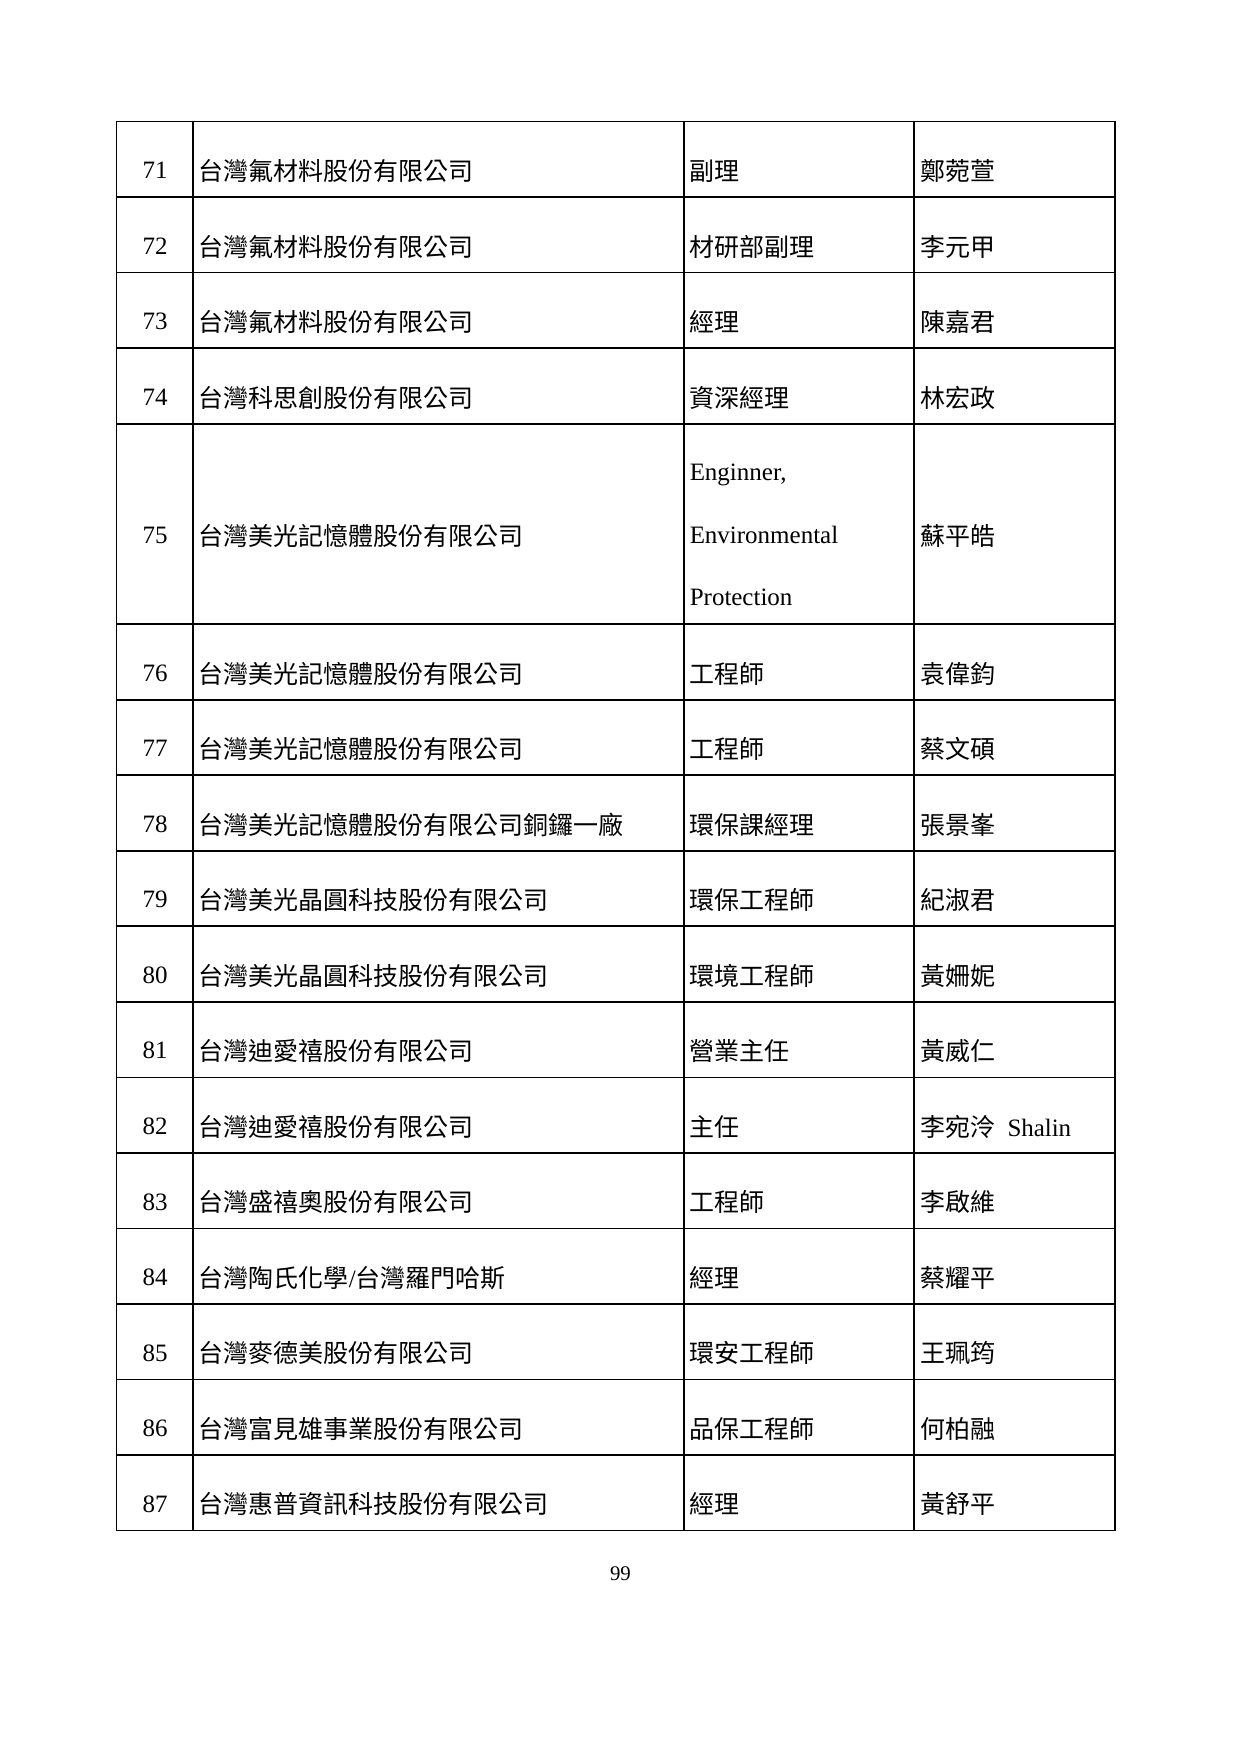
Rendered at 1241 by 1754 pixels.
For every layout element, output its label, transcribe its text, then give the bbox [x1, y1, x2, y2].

table_cell 王珮筠 [915, 1305, 1114, 1378]
table_cell 黃威仁 [915, 1003, 1114, 1076]
table_cell 主任 [685, 1078, 913, 1152]
table_cell 環保工程師 [685, 852, 913, 925]
table_cell 工程師 [685, 625, 913, 699]
table_cell 品保工程師 [685, 1380, 913, 1454]
table_cell 台灣美光晶圓科技股份有限公司 [194, 852, 683, 925]
table_cell 經理 [685, 273, 913, 347]
table_cell 76 [117, 625, 192, 699]
table_cell 台灣富見雄事業股份有限公司 [194, 1380, 683, 1454]
table_cell 袁偉鈞 [915, 625, 1114, 699]
table_cell 台灣迪愛禧股份有限公司 [194, 1078, 683, 1152]
table_cell 資深經理 [685, 349, 913, 423]
table_cell 李元甲 [915, 198, 1114, 272]
table_cell 87 [117, 1456, 192, 1529]
table_cell 74 [117, 349, 192, 423]
table_cell 材研部副理 [685, 198, 913, 272]
table_cell 陳嘉君 [915, 273, 1114, 347]
table_cell 營業主任 [685, 1003, 913, 1076]
table_cell 72 [117, 198, 192, 272]
table_cell 台灣美光記憶體股份有限公司 [194, 625, 683, 699]
table_cell 工程師 [685, 701, 913, 774]
table_cell 78 [117, 776, 192, 850]
table_cell 環安工程師 [685, 1305, 913, 1378]
table_cell 台灣美光晶圓科技股份有限公司 [194, 927, 683, 1001]
table_cell 84 [117, 1229, 192, 1303]
table_cell 81 [117, 1003, 192, 1076]
table_cell 何柏融 [915, 1380, 1114, 1454]
table_cell 環境工程師 [685, 927, 913, 1001]
table_cell 79 [117, 852, 192, 925]
table_cell 75 [117, 425, 192, 623]
table_cell 紀淑君 [915, 852, 1114, 925]
table_cell 林宏政 [915, 349, 1114, 423]
table_cell 工程師 [685, 1154, 913, 1227]
table_cell 李啟維 [915, 1154, 1114, 1227]
table_cell 副理 [685, 122, 913, 196]
table_cell 蔡文碩 [915, 701, 1114, 774]
table_cell 黃舒平 [915, 1456, 1114, 1529]
table_cell 台灣美光記憶體股份有限公司 [194, 425, 683, 623]
table_cell 82 [117, 1078, 192, 1152]
table_cell 77 [117, 701, 192, 774]
table_cell 經理 [685, 1229, 913, 1303]
table_cell 80 [117, 927, 192, 1001]
table_cell 85 [117, 1305, 192, 1378]
table_cell 台灣陶氏化學/台灣羅門哈斯 [194, 1229, 683, 1303]
table_cell 經理 [685, 1456, 913, 1529]
table_cell 台灣美光記憶體股份有限公司 [194, 701, 683, 774]
table_cell 黃姍妮 [915, 927, 1114, 1001]
table_cell 台灣美光記憶體股份有限公司銅鑼一廠 [194, 776, 683, 850]
table_cell 73 [117, 273, 192, 347]
table_cell 李宛泠 Shalin [915, 1078, 1114, 1152]
table_cell 71 [117, 122, 192, 196]
table_cell 台灣迪愛禧股份有限公司 [194, 1003, 683, 1076]
table_cell 鄭菀萱 [915, 122, 1114, 196]
table_cell 環保課經理 [685, 776, 913, 850]
table_cell 台灣氟材料股份有限公司 [194, 198, 683, 272]
table_cell 蘇平皓 [915, 425, 1114, 623]
table_cell 86 [117, 1380, 192, 1454]
table_cell 蔡耀平 [915, 1229, 1114, 1303]
table_cell 83 [117, 1154, 192, 1227]
table_cell Enginner, Environmental Protection [685, 425, 913, 623]
table_cell 台灣麥德美股份有限公司 [194, 1305, 683, 1378]
table_cell 台灣科思創股份有限公司 [194, 349, 683, 423]
table_cell 台灣氟材料股份有限公司 [194, 122, 683, 196]
table_cell 台灣盛禧奧股份有限公司 [194, 1154, 683, 1227]
table_cell 台灣惠普資訊科技股份有限公司 [194, 1456, 683, 1529]
table_cell 台灣氟材料股份有限公司 [194, 273, 683, 347]
table_cell 張景峯 [915, 776, 1114, 850]
